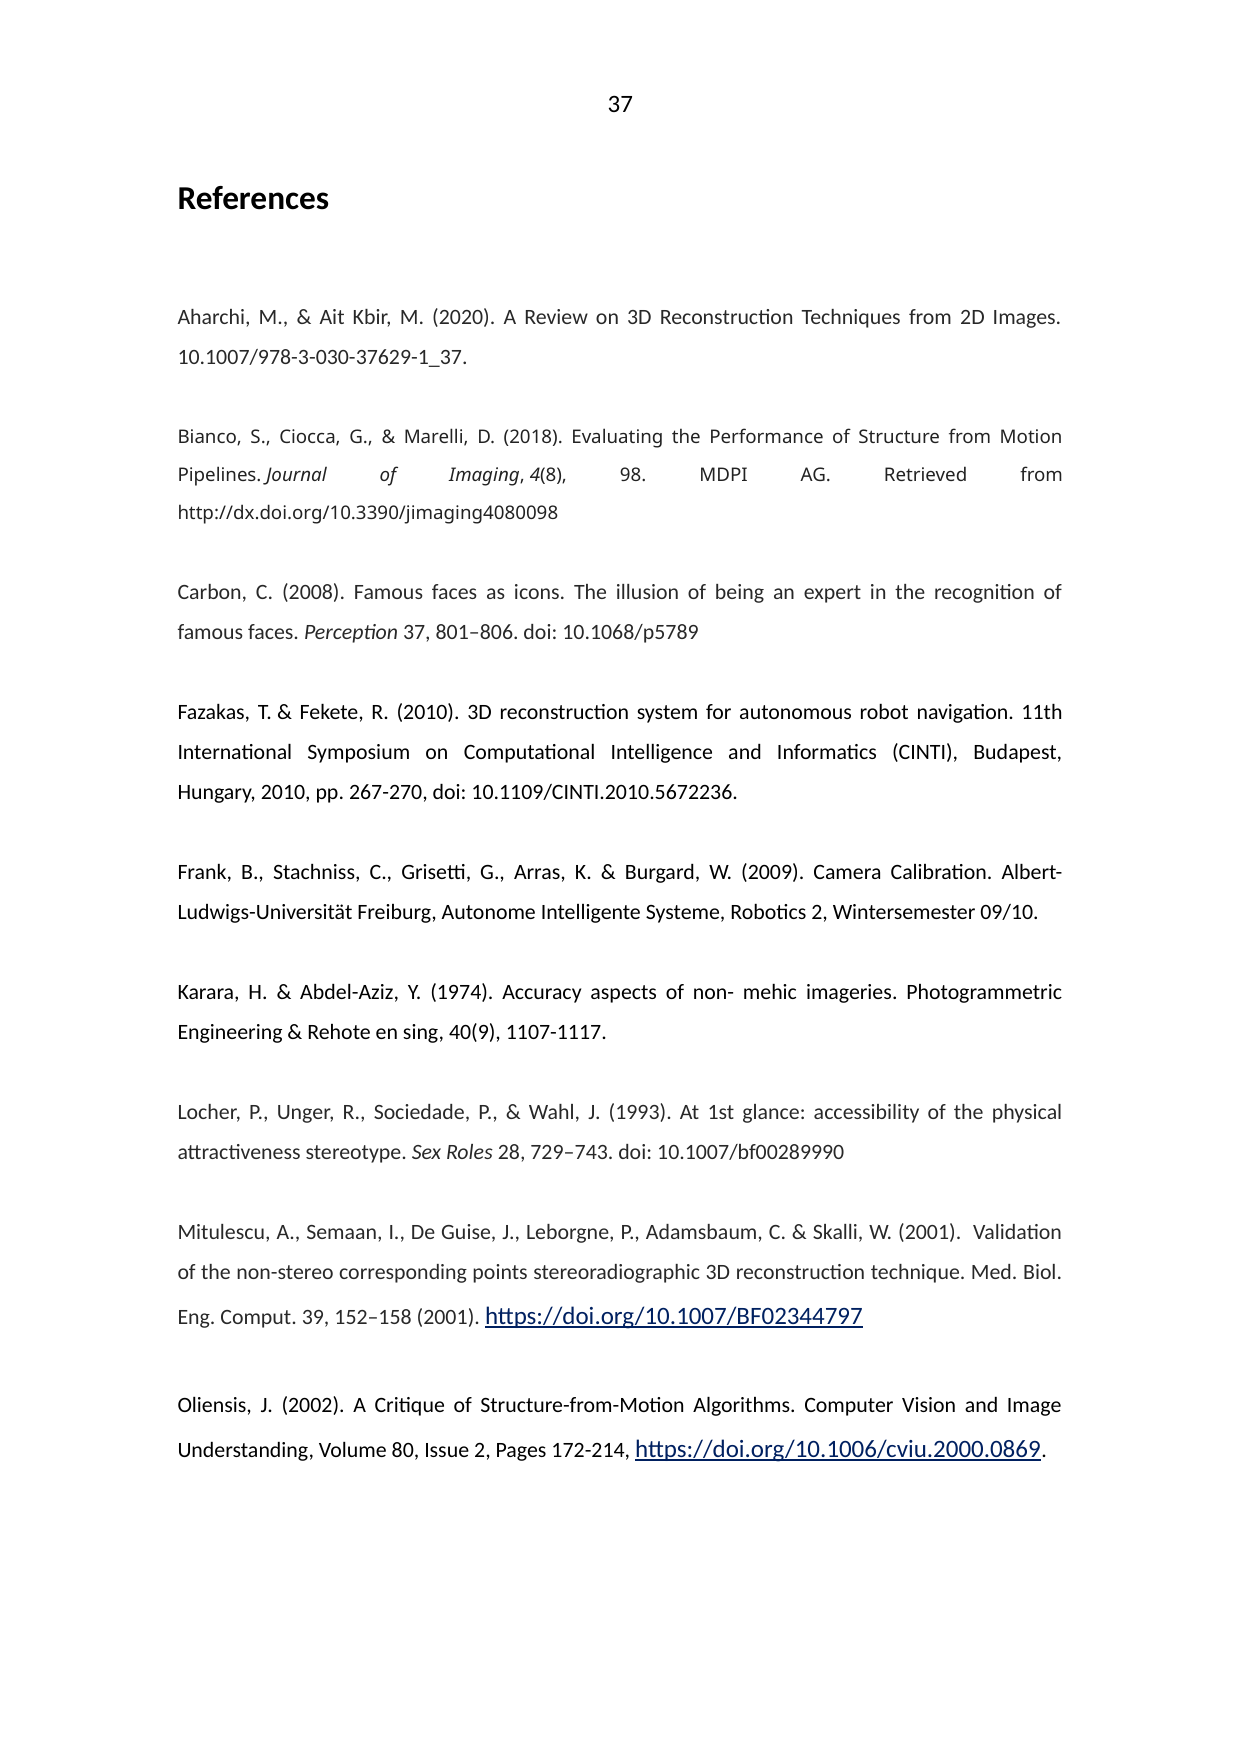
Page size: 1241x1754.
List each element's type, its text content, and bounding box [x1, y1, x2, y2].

text Mitulescu, A., Semaan, I., De Guise, J., Leborgne, P., Adamsbaum, C. & Skalli, W. (2001). Validation of the non-stereo corresponding points stereoradiographic 3D reconstruction technique. Med. Biol. Eng. Comput. 39, 152–158 (2001). https://doi.org/10.1007/BF02344797 [177, 1218, 1063, 1330]
text Karara, H. & Abdel-Aziz, Y. (1974). Accuracy aspects of non- mehic imageries. Photogrammetric Engineering & Rehote en sing, 40(9), 1107-1117. [177, 978, 1063, 1044]
text Fazakas, T. & Fekete, R. (2010). 3D reconstruction system for autonomous robot navigation. 11th International Symposium on Computational Intelligence and Informatics (CINTI), Budapest, Hungary, 2010, pp. 267-270, doi: 10.1109/CINTI.2010.5672236. [177, 698, 1063, 804]
text Oliensis, J. (2002). A Critique of Structure-from-Motion Algorithms. Computer Vision and Image Understanding, Volume 80, Issue 2, Pages 172-214, https://doi.org/10.1006/cviu.2000.0869. [177, 1391, 1063, 1464]
text Aharchi, M., & Ait Kbir, M. (2020). A Review on 3D Reconstruction Techniques from 2D Images. 10.1007/978-3-030-37629-1_37. [177, 303, 1063, 370]
text Locher, P., Unger, R., Sociedade, P., & Wahl, J. (1993). At 1st glance: accessibility of the physical attractiveness stereotype. Sex Roles 28, 729–743. doi: 10.1007/bf00289990 [177, 1098, 1063, 1164]
text Carbon, C. (2008). Famous faces as icons. The illusion of being an expert in the recognition of famous faces. Perception 37, 801–806. doi: 10.1068/p5789 [177, 578, 1063, 644]
subtitle References [177, 177, 1063, 218]
text Frank, B., Stachniss, C., Grisetti, G., Arras, K. & Burgard, W. (2009). Camera Calibration. Albert-Ludwigs-Universität Freiburg, Autonome Intelligente Systeme, Robotics 2, Wintersemester 09/10. [177, 858, 1063, 924]
text Bianco, S., Ciocca, G., & Marelli, D. (2018). Evaluating the Performance of Structure from Motion Pipelines. Journal of Imaging, 4(8), 98. MDPI AG. Retrieved from http://dx.doi.org/10.3390/jimaging4080098 [177, 423, 1063, 525]
